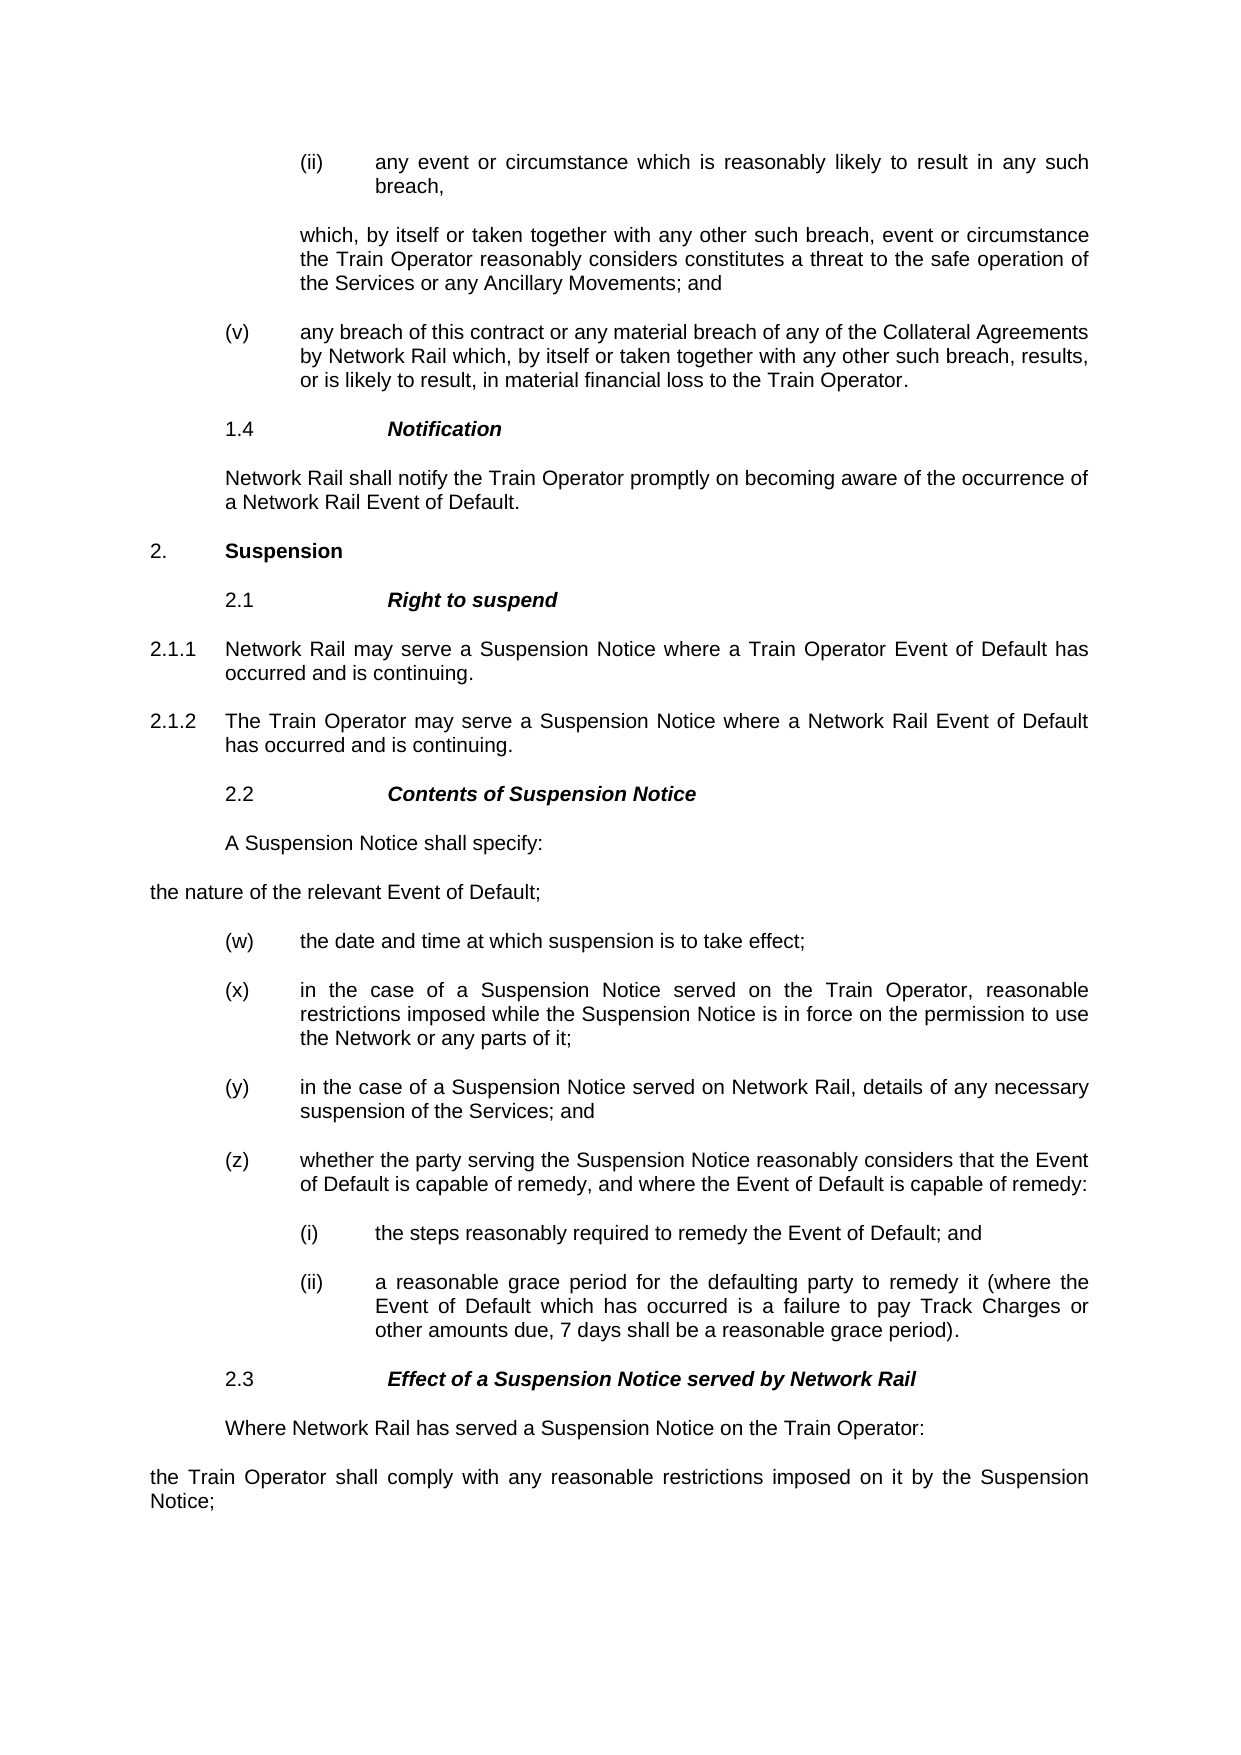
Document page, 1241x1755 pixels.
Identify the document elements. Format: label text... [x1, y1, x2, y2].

subtitle the nature of the relevant Event of Default; [150, 880, 1090, 904]
text Where Network Rail has served a Suspension Notice on the Train Operator: [225, 1416, 1090, 1439]
list Notification [225, 417, 1090, 441]
list Effect of a Suspension Notice served by Network Rail [225, 1367, 1090, 1391]
text Network Rail shall notify the Train Operator promptly on becoming aware of the occurrence of a Network Rail Event of Default. [225, 466, 1090, 513]
subtitle any breach of this contract or any material breach of any of the Collateral Agreements by Network Rail which, by itself or taken together with any other such breach, results, or is likely to result, in material financial loss to the Train Operator. [225, 320, 1090, 392]
subtitle the steps reasonably required to remedy the Event of Default; and [300, 1221, 1090, 1245]
subtitle any event or circumstance which is reasonably likely to result in any such breach, [300, 150, 1090, 198]
subtitle a reasonable grace period for the defaulting party to remedy it (where the Event of Default which has occurred is a failure to pay Track Charges or other amounts due, 7 days shall be a reasonable grace period). [300, 1270, 1090, 1342]
subtitle the Train Operator shall comply with any reasonable restrictions imposed on it by the Suspension Notice; [150, 1464, 1090, 1512]
subtitle in the case of a Suspension Notice served on the Train Operator, reasonable restrictions imposed while the Suspension Notice is in force on the permission to use the Network or any parts of it; [225, 978, 1090, 1050]
subtitle in the case of a Suspension Notice served on Network Rail, details of any necessary suspension of the Services; and [225, 1075, 1090, 1123]
text A Suspension Notice shall specify: [225, 831, 1090, 855]
list Contents of Suspension Notice [225, 782, 1090, 806]
list Network Rail may serve a Suspension Notice where a Train Operator Event of Default has occurred and is continuing. [150, 636, 1090, 684]
subtitle the date and time at which suspension is to take effect; [225, 929, 1090, 953]
subtitle whether the party serving the Suspension Notice reasonably considers that the Event of Default is capable of remedy, and where the Event of Default is capable of remedy: [225, 1148, 1090, 1196]
list Right to suspend [225, 587, 1090, 611]
list Suspension [150, 538, 1090, 562]
list The Train Operator may serve a Suspension Notice where a Network Rail Event of Default has occurred and is continuing. [150, 709, 1090, 757]
text which, by itself or taken together with any other such breach, event or circumstance the Train Operator reasonably considers constitutes a threat to the safe operation of the Services or any Ancillary Movements; and [300, 223, 1090, 295]
